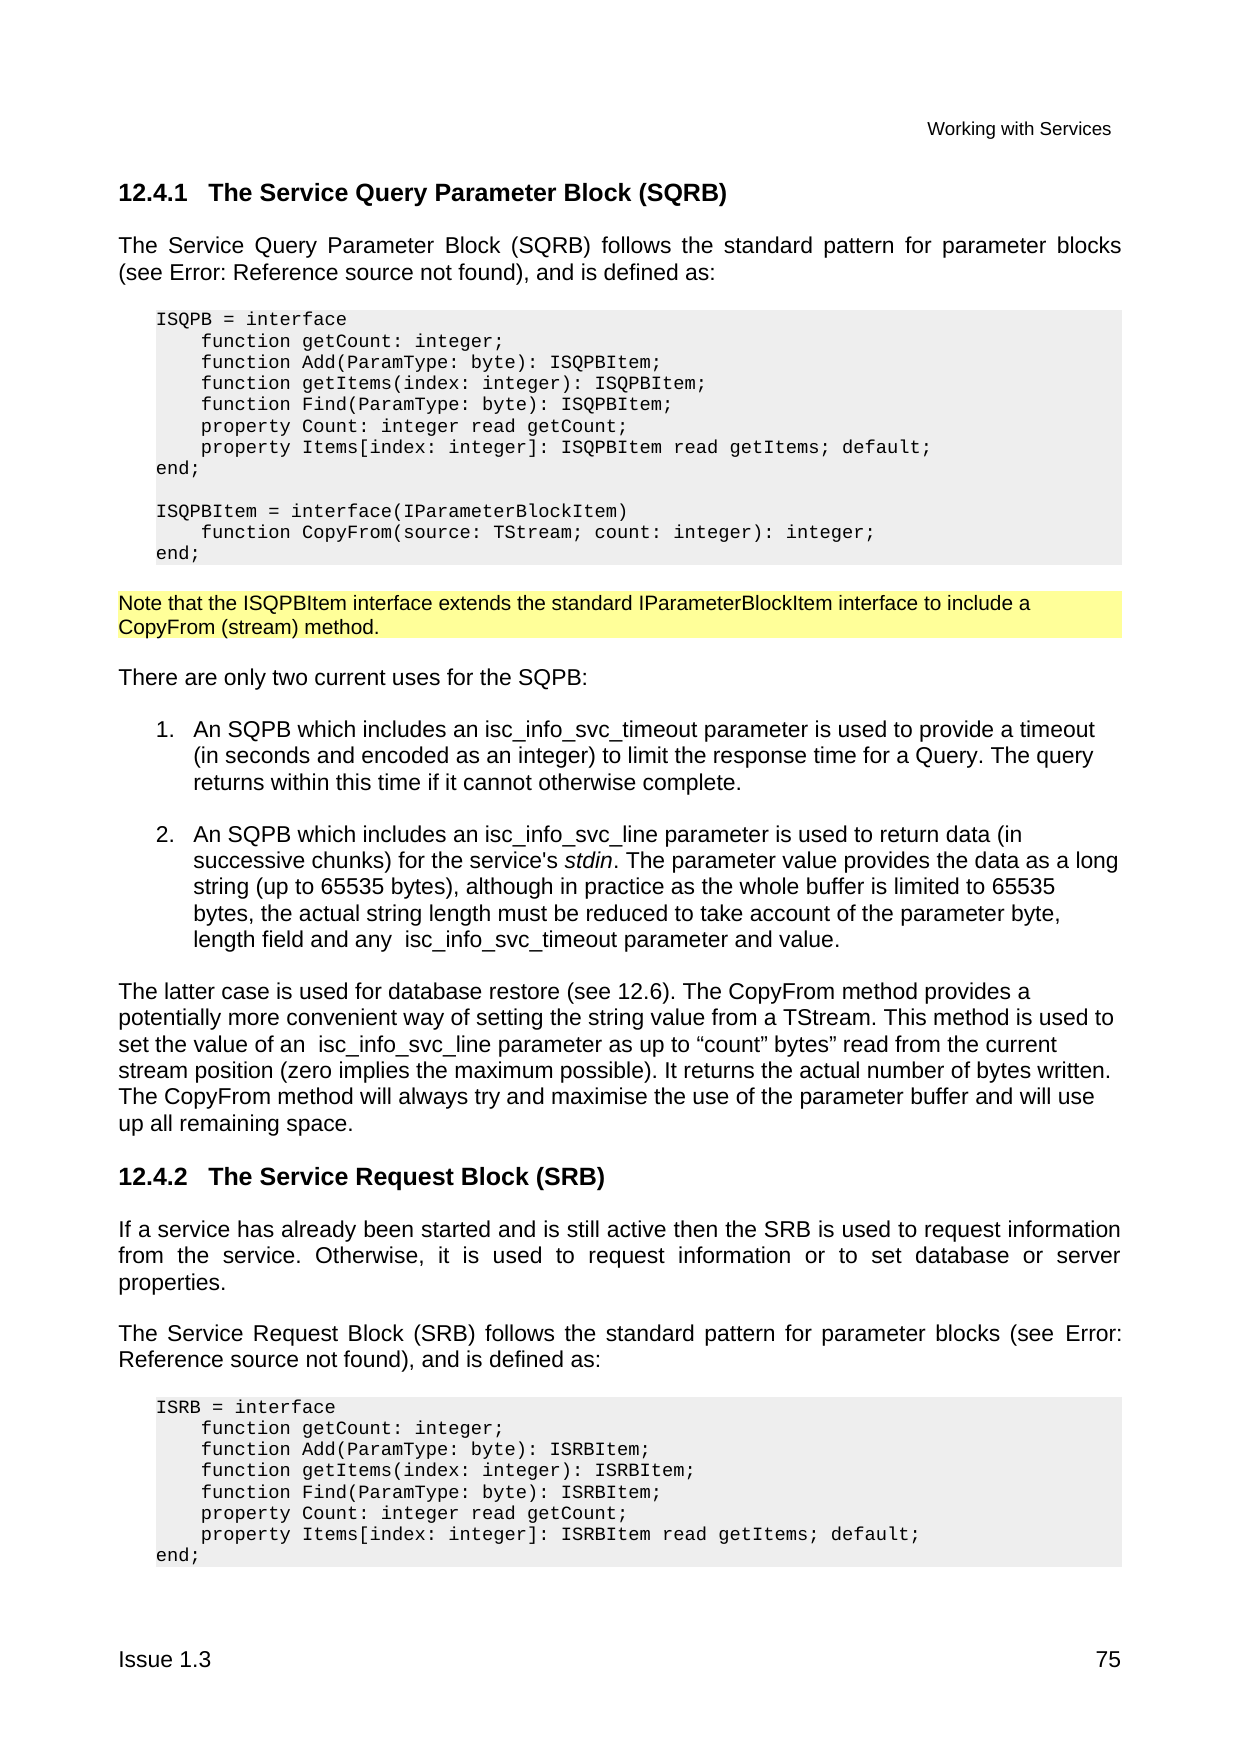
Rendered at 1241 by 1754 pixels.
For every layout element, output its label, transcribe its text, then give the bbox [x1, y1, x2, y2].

text ISRB = interface [156, 1397, 1122, 1419]
text function Add(ParamType: byte): ISQPBItem; [156, 353, 1122, 374]
text end; [156, 544, 1122, 565]
text There are only two current uses for the SQPB: [118, 664, 1122, 690]
text property Items[index: integer]: ISQPBItem read getItems; default; [156, 438, 1122, 459]
text end; [156, 459, 1122, 480]
list An SQPB which includes an isc_info_svc_line parameter is used to return data (in successive chunks) for the service's stdin. The parameter value provides the data as a long string (up to 65535 bytes), although in practice as the whole buffer is limited to 65535 bytes, the actual string length must be reduced to take account of the parameter byte, length field and any isc_info_svc_timeout parameter and value. [156, 821, 1122, 952]
text property Count: integer read getCount; [156, 416, 1122, 438]
text ISQPB = interface [156, 310, 1122, 331]
text function CopyFrom(source: TStream; count: integer): integer; [156, 523, 1122, 544]
text function getCount: integer; [156, 331, 1122, 353]
text function getItems(index: integer): ISQPBItem; [156, 374, 1122, 395]
text The Service Query Parameter Block (SQRB) follows the standard pattern for parameter blocks (see Error: Reference source not found), and is defined as: [118, 232, 1122, 285]
text function getItems(index: integer): ISRBItem; [156, 1461, 1122, 1482]
text The Service Request Block (SRB) follows the standard pattern for parameter blocks (see Error: Reference source not found), and is defined as: [118, 1320, 1122, 1372]
text function Add(ParamType: byte): ISRBItem; [156, 1440, 1122, 1461]
text property Items[index: integer]: ISRBItem read getItems; default; [156, 1525, 1122, 1546]
text Note that the ISQPBItem interface extends the standard IParameterBlockItem interface to include a CopyFrom (stream) method. [118, 591, 1122, 638]
text end; [156, 1546, 1122, 1567]
subtitle The Service Request Block (SRB) [118, 1161, 1122, 1190]
text ISQPBItem = interface(IParameterBlockItem) [156, 501, 1122, 523]
text function Find(ParamType: byte): ISRBItem; [156, 1482, 1122, 1504]
subtitle The Service Query Parameter Block (SQRB) [118, 178, 1122, 207]
text function Find(ParamType: byte): ISQPBItem; [156, 395, 1122, 416]
text If a service has already been started and is still active then the SRB is used to request information from the service. Otherwise, it is used to request information or to set database or server properties. [118, 1216, 1122, 1295]
text property Count: integer read getCount; [156, 1504, 1122, 1525]
list An SQPB which includes an isc_info_svc_timeout parameter is used to provide a timeout (in seconds and encoded as an integer) to limit the response time for a Query. The query returns within this time if it cannot otherwise complete. [156, 716, 1122, 795]
text The latter case is used for database restore (see 12.6). The CopyFrom method provides a potentially more convenient way of setting the string value from a TStream. This method is used to set the value of an isc_info_svc_line parameter as up to “count” bytes” read from the current stream position (zero implies the maximum possible). It returns the actual number of bytes written. The CopyFrom method will always try and maximise the use of the parameter buffer and will use up all remaining space. [118, 978, 1122, 1136]
text function getCount: integer; [156, 1419, 1122, 1440]
